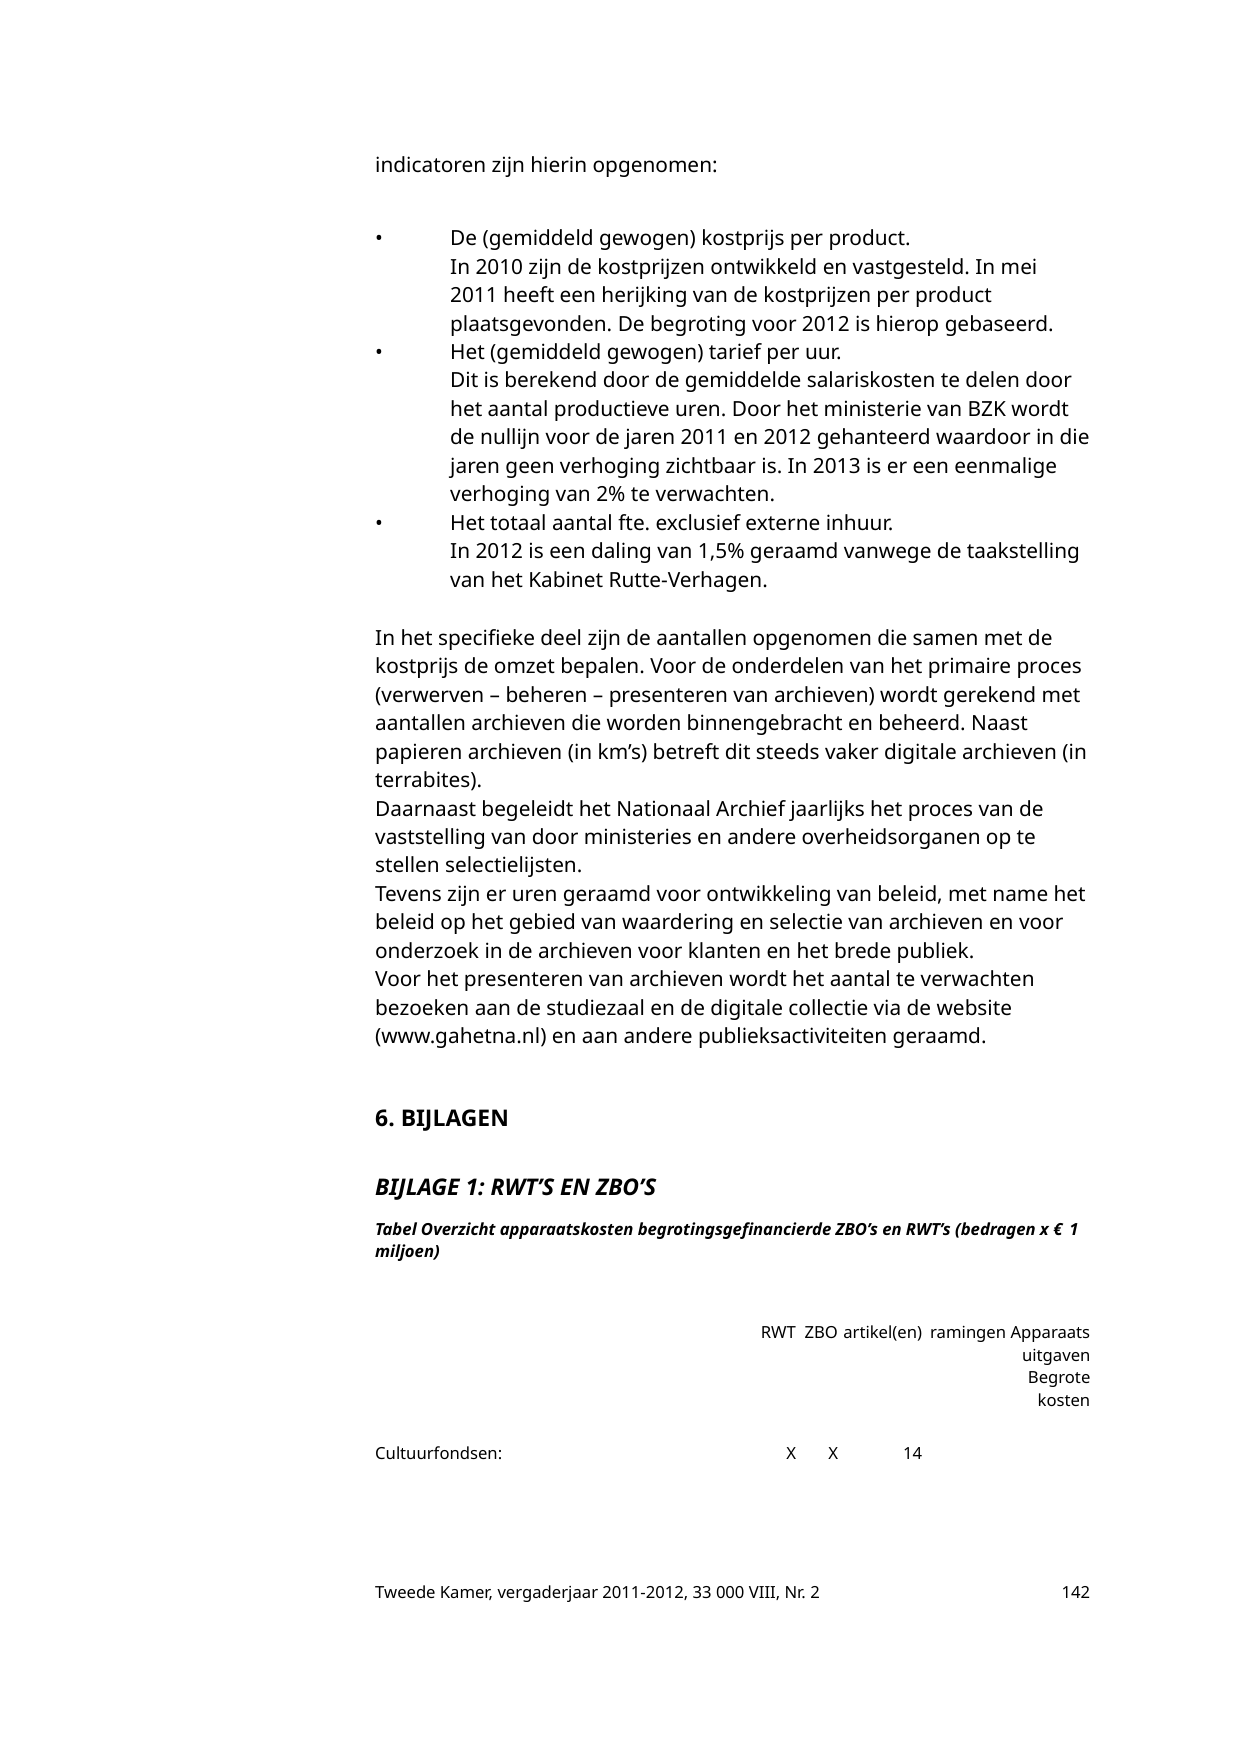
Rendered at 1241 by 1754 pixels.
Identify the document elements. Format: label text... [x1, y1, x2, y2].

table_header RWT [754, 1321, 796, 1441]
text Voor het presenteren van archieven wordt het aantal te verwachten bezoeken aan de studiezaal en de digitale collectie via de website (www.gahetna.nl) en aan andere publieksactiviteiten geraamd. [375, 964, 1090, 1050]
table_cell X [796, 1441, 838, 1500]
text Tevens zijn er uren geraamd voor ontwikkeling van beleid, met name het beleid op het gebied van waardering en selectie van archieven en voor onderzoek in de archieven voor klanten en het brede publiek. [375, 879, 1090, 964]
table_header Apparaatsuitgaven Begrote kosten [1006, 1321, 1090, 1441]
table_cell [922, 1441, 1006, 1500]
table_header [375, 1321, 753, 1441]
text In het specifieke deel zijn de aantallen opgenomen die samen met de kostprijs de omzet bepalen. Voor de onderdelen van het primaire proces (verwerven – beheren – presenteren van archieven) wordt gerekend met aantallen archieven die worden binnengebracht en beheerd. Naast papieren archieven (in km’s) betreft dit steeds vaker digitale archieven (in terrabites). [375, 623, 1090, 794]
subtitle 6. BIJLAGEN [375, 1102, 1090, 1133]
table_header ZBO [796, 1321, 838, 1441]
list Het (gemiddeld gewogen) tarief per uur. [375, 337, 1090, 366]
list In 2010 zijn de kostprijzen ontwikkeld en vastgesteld. In mei 2011 heeft een herijking van de kostprijzen per product plaatsgevonden. De begroting voor 2012 is hierop gebaseerd. [375, 252, 1090, 337]
table_header artikel(en) [838, 1321, 922, 1441]
table_cell 14 [838, 1441, 922, 1500]
text Tabel Overzicht apparaatskosten begrotingsgefinancierde ZBO’s en RWT’s (bedragen x € 1 miljoen) [375, 1217, 1090, 1263]
text indicatoren zijn hierin opgenomen: [375, 150, 1090, 178]
table_cell [1006, 1441, 1090, 1500]
list Dit is berekend door de gemiddelde salariskosten te delen door het aantal productieve uren. Door het ministerie van BZK wordt de nullijn voor de jaren 2011 en 2012 gehanteerd waardoor in die jaren geen verhoging zichtbaar is. In 2013 is er een eenmalige verhoging van 2% te verwachten. [375, 366, 1090, 508]
subtitle BIJLAGE 1: RWT’S EN ZBO’S [375, 1171, 1090, 1202]
table_cell X [754, 1441, 796, 1500]
table_cell Cultuurfondsen: [375, 1441, 753, 1500]
table_header ramingen [922, 1321, 1006, 1441]
text Daarnaast begeleidt het Nationaal Archief jaarlijks het proces van de vaststelling van door ministeries en andere overheidsorganen op te stellen selectielijsten. [375, 794, 1090, 879]
list De (gemiddeld gewogen) kostprijs per product. [375, 223, 1090, 252]
list In 2012 is een daling van 1,5% geraamd vanwege de taakstelling van het Kabinet Rutte-Verhagen. [375, 536, 1090, 593]
list Het totaal aantal fte. exclusief externe inhuur. [375, 508, 1090, 536]
